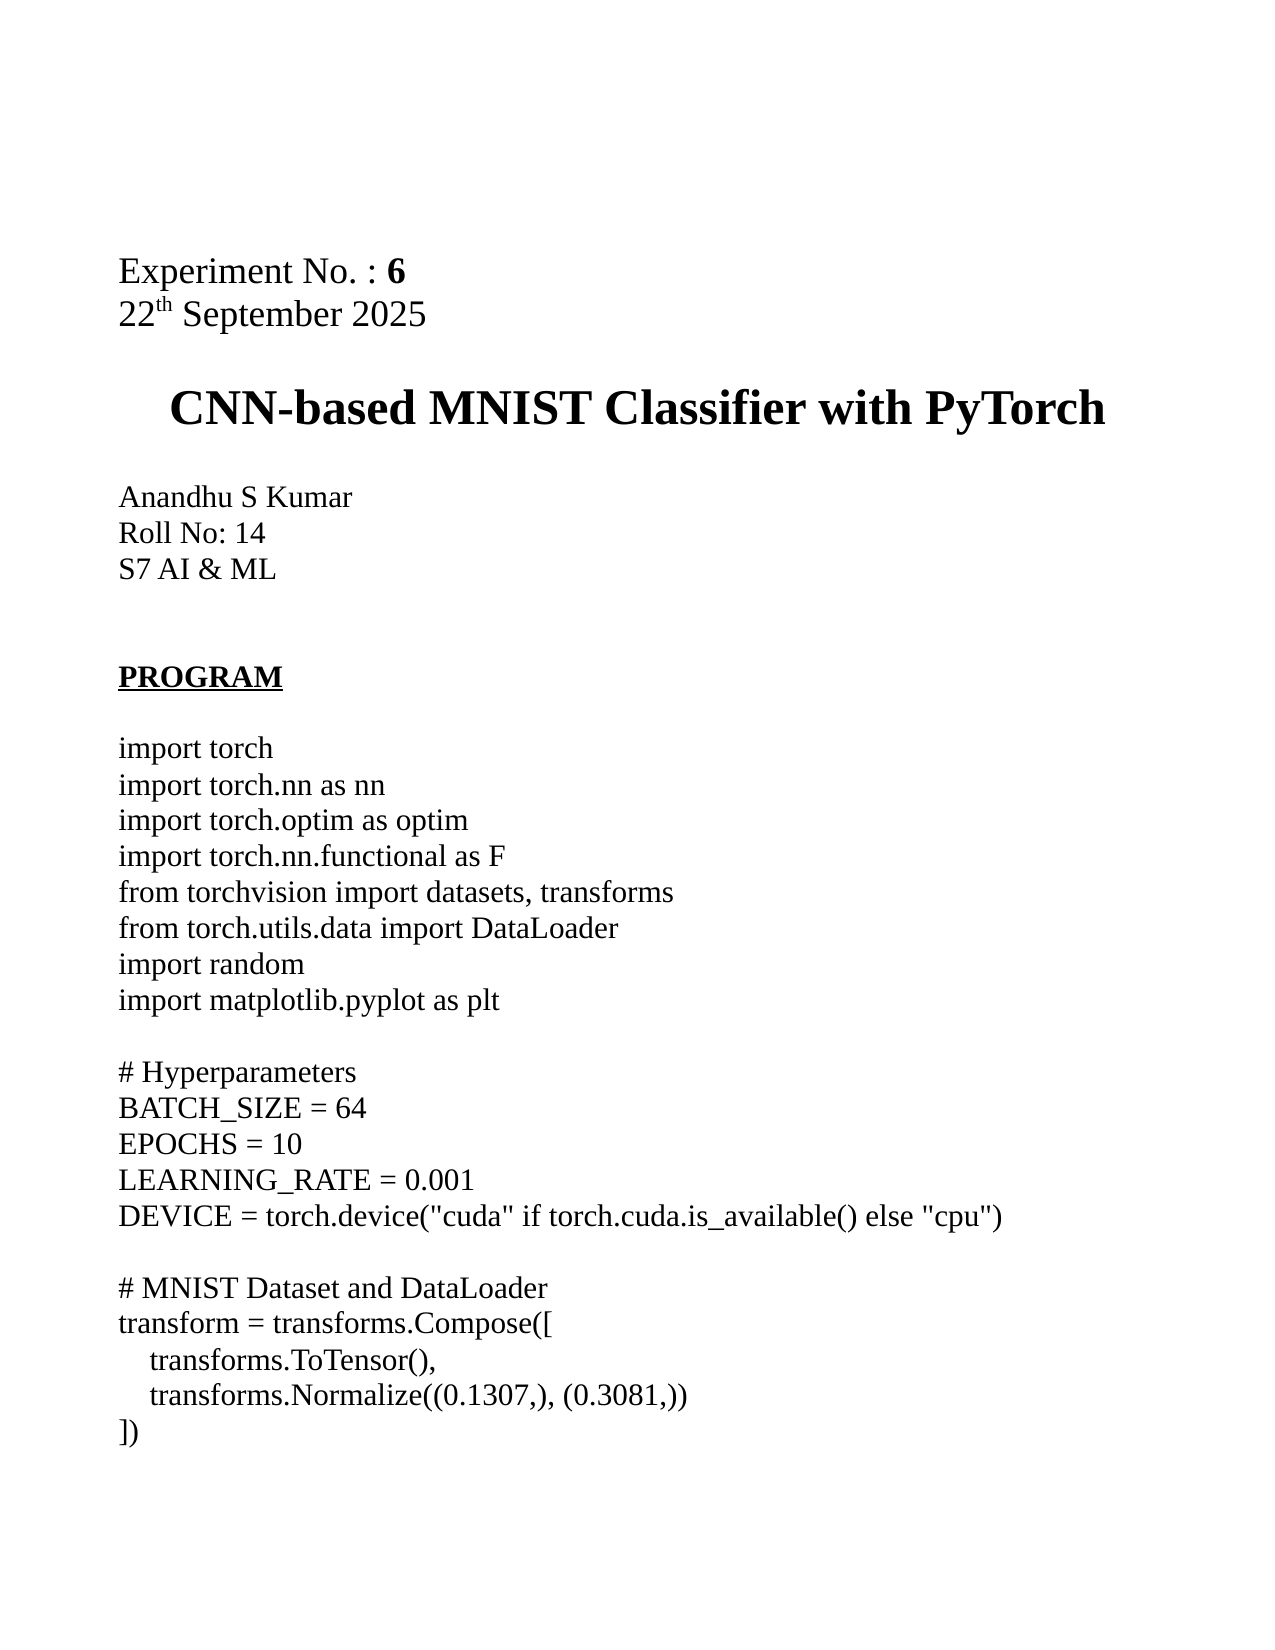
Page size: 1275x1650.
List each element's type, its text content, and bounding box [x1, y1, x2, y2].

text LEARNING_RATE = 0.001 [118, 1161, 1157, 1197]
text import random [118, 945, 1157, 981]
text transform = transforms.Compose([ [118, 1305, 1157, 1341]
text transforms.ToTensor(), [118, 1341, 1157, 1377]
text BATCH_SIZE = 64 [118, 1089, 1157, 1125]
text import torch.nn as nn [118, 766, 1157, 802]
text PROGRAM [118, 658, 1157, 694]
text ]) [118, 1413, 1157, 1448]
text Roll No: 14 [118, 514, 1157, 550]
text import torch.nn.functional as F [118, 838, 1157, 873]
text import torch.optim as optim [118, 802, 1157, 838]
text EPOCHS = 10 [118, 1125, 1157, 1161]
text transforms.Normalize((0.1307,), (0.3081,)) [118, 1377, 1157, 1413]
text # MNIST Dataset and DataLoader [118, 1269, 1157, 1305]
text from torch.utils.data import DataLoader [118, 909, 1157, 945]
text Anandhu S Kumar [118, 478, 1157, 514]
text # Hyperparameters [118, 1053, 1157, 1089]
text DEVICE = torch.device("cuda" if torch.cuda.is_available() else "cpu") [118, 1197, 1157, 1233]
text S7 AI & ML [118, 550, 1157, 586]
text 22th September 2025 [118, 291, 1157, 334]
text import matplotlib.pyplot as plt [118, 981, 1157, 1017]
text from torchvision import datasets, transforms [118, 873, 1157, 909]
text import torch [118, 730, 1157, 766]
text CNN-based MNIST Classifier with PyTorch [118, 378, 1157, 435]
text Experiment No. : 6 [118, 248, 1157, 291]
